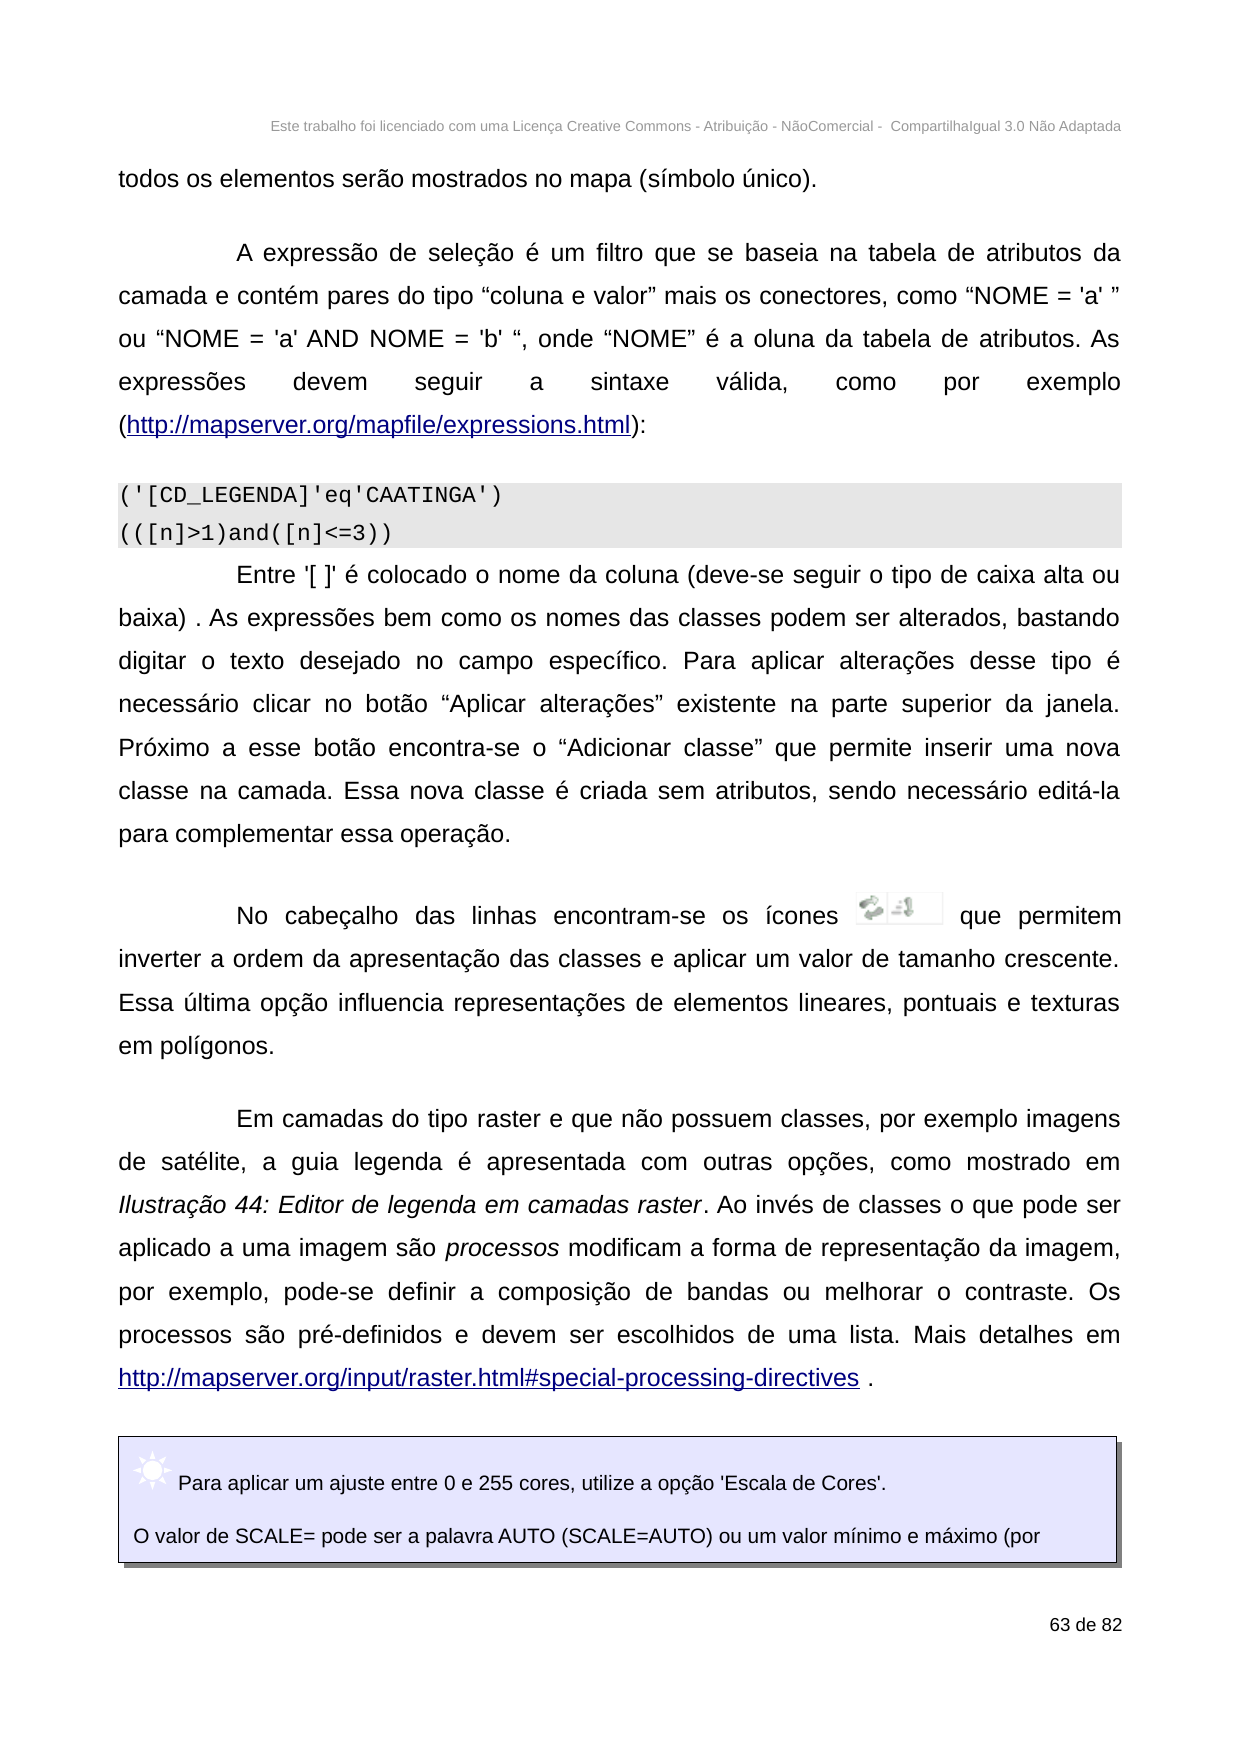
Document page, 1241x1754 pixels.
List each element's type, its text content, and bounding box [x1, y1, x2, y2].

picture [855, 892, 944, 925]
picture [149, 1450, 156, 1459]
text A expressão de seleção é um filtro que se baseia na tabela de atributos da camada e contém pares do tipo “coluna e valor” mais os conectores, como “NOME = 'a' ” ou “NOME = 'a' AND NOME = 'b' “, onde “NOME” é a oluna da tabela de atributos. As expressões devem seguir a sintaxe válida, como por exemplo (http://mapserver.org/mapfile/expressions.html): [118, 238, 1122, 439]
text Para aplicar um ajuste entre 0 e 255 cores, utilize a opção 'Escala de Cores'. [119, 1437, 1116, 1494]
text Em camadas do tipo raster e que não possuem classes, por exemplo imagens de satélite, a guia legenda é apresentada com outras opções, como mostrado em Ilustração 44: Editor de legenda em camadas raster. Ao invés de classes o que pode ser aplicado a uma imagem são processos modificam a forma de representação da imagem, por exemplo, pode-se definir a composição de bandas ou melhorar o contraste. Os processos são pré-definidos e devem ser escolhidos de uma lista. Mais detalhes em http://mapserver.org/input/raster.html#special-processing-directives . [118, 1104, 1122, 1391]
text Entre '[ ]' é colocado o nome da coluna (deve-se seguir o tipo de caixa alta ou baixa) . As expressões bem como os nomes das classes podem ser alterados, bastando digitar o texto desejado no campo específico. Para aplicar alterações desse tipo é necessário clicar no botão “Aplicar alterações” existente na parte superior da janela. Próximo a esse botão encontra-se o “Adicionar classe” que permite inserir uma nova classe na camada. Essa nova classe é criada sem atributos, sendo necessário editá-la para complementar essa operação. [118, 560, 1122, 847]
text No cabeçalho das linhas encontram-se os ícones que permitem inverter a ordem da apresentação das classes e aplicar um valor de tamanho crescente. Essa última opção influencia representações de elementos lineares, pontuais e texturas em polígonos. [118, 892, 1122, 1059]
text O valor de SCALE= pode ser a palavra AUTO (SCALE=AUTO) ou um valor mínimo e máximo (por [119, 1509, 1116, 1562]
text todos os elementos serão mostrados no mapa (símbolo único). [118, 164, 1122, 193]
picture [164, 1467, 173, 1474]
picture [138, 1456, 167, 1490]
text ('[CD_LEGENDA]'eq'CAATINGA') [118, 483, 1122, 509]
text (([n]>1)and([n]<=3)) [118, 522, 1122, 548]
picture [133, 1467, 141, 1474]
